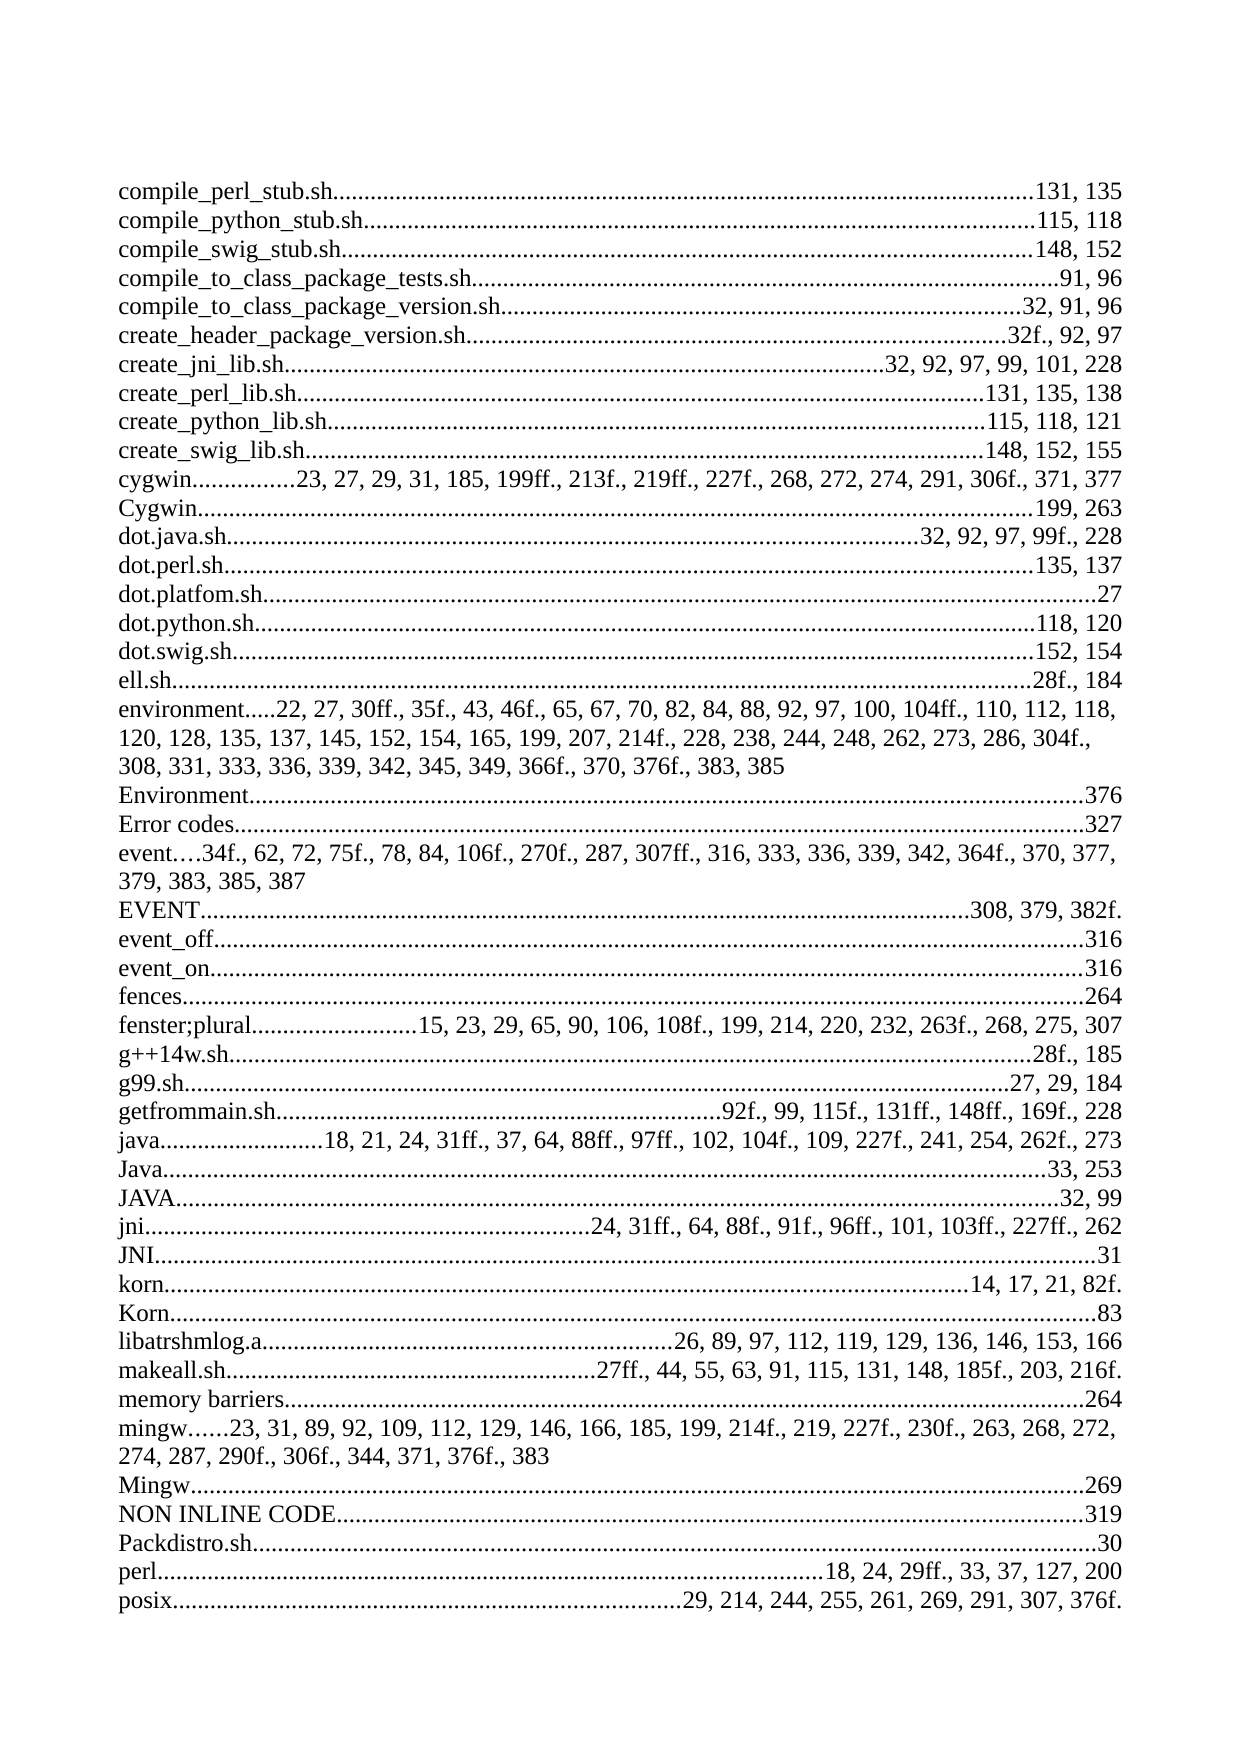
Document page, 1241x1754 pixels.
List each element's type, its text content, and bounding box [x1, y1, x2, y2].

text event_on 316 [118, 953, 1122, 981]
text compile_swig_stub.sh 148, 152 [118, 234, 1122, 263]
text libatrshmlog.a 26, 89, 97, 112, 119, 129, 136, 146, 153, 166 [118, 1326, 1122, 1355]
text ell.sh 28f., 184 [118, 665, 1122, 694]
text Mingw 269 [118, 1470, 1122, 1499]
text environment 22, 27, 30ff., 35f., 43, 46f., 65, 67, 70, 82, 84, 88, 92, 97, 100, 104ff., 110, 112, 118, 120, 128, 135, 137, 145, 152, 154, 165, 199, 207, 214f., 228, 238, 244, 248, 262, 273, 286, 304f., 308, 331, 333, 336, 339, 342, 345, 349, 366f., 370, 376f., 383, 385 [118, 694, 1122, 780]
text compile_to_class_package_tests.sh 91, 96 [118, 263, 1122, 291]
text fences 264 [118, 981, 1122, 1010]
text perl 18, 24, 29ff., 33, 37, 127, 200 [118, 1556, 1122, 1585]
text g++14w.sh 28f., 185 [118, 1039, 1122, 1068]
text JAVA 32, 99 [118, 1183, 1122, 1211]
text dot.python.sh 118, 120 [118, 608, 1122, 636]
text Cygwin 199, 263 [118, 493, 1122, 521]
text makeall.sh 27ff., 44, 55, 63, 91, 115, 131, 148, 185f., 203, 216f. [118, 1355, 1122, 1384]
text compile_to_class_package_version.sh 32, 91, 96 [118, 291, 1122, 320]
text event_off 316 [118, 924, 1122, 953]
text dot.perl.sh 135, 137 [118, 550, 1122, 579]
text create_perl_lib.sh 131, 135, 138 [118, 378, 1122, 406]
text JNI 31 [118, 1240, 1122, 1269]
text compile_python_stub.sh 115, 118 [118, 205, 1122, 234]
text g99.sh 27, 29, 184 [118, 1068, 1122, 1096]
text Environment 376 [118, 780, 1122, 809]
text dot.java.sh 32, 92, 97, 99f., 228 [118, 521, 1122, 550]
text create_python_lib.sh 115, 118, 121 [118, 406, 1122, 435]
text java 18, 21, 24, 31ff., 37, 64, 88ff., 97ff., 102, 104f., 109, 227f., 241, 254, 262f., 273 [118, 1125, 1122, 1154]
text Packdistro.sh 30 [118, 1528, 1122, 1556]
text Java 33, 253 [118, 1154, 1122, 1183]
text dot.swig.sh 152, 154 [118, 636, 1122, 665]
text create_jni_lib.sh 32, 92, 97, 99, 101, 228 [118, 349, 1122, 378]
text create_swig_lib.sh 148, 152, 155 [118, 435, 1122, 464]
text compile_perl_stub.sh 131, 135 [118, 176, 1122, 205]
text dot.platfom.sh 27 [118, 579, 1122, 608]
text korn 14, 17, 21, 82f. [118, 1269, 1122, 1298]
text NON INLINE CODE 319 [118, 1499, 1122, 1528]
text Korn 83 [118, 1298, 1122, 1326]
text memory barriers 264 [118, 1384, 1122, 1413]
text getfrommain.sh 92f., 99, 115f., 131ff., 148ff., 169f., 228 [118, 1096, 1122, 1125]
text fenster;plural 15, 23, 29, 65, 90, 106, 108f., 199, 214, 220, 232, 263f., 268, 275, 307 [118, 1010, 1122, 1039]
text cygwin 23, 27, 29, 31, 185, 199ff., 213f., 219ff., 227f., 268, 272, 274, 291, 306f., 371, 377 [118, 464, 1122, 493]
text Error codes 327 [118, 809, 1122, 838]
text event 34f., 62, 72, 75f., 78, 84, 106f., 270f., 287, 307ff., 316, 333, 336, 339, 342, 364f., 370, 377, 379, 383, 385, 387 [118, 838, 1122, 895]
text posix 29, 214, 244, 255, 261, 269, 291, 307, 376f. [118, 1585, 1122, 1614]
text create_header_package_version.sh 32f., 92, 97 [118, 320, 1122, 349]
text EVENT 308, 379, 382f. [118, 895, 1122, 924]
text mingw 23, 31, 89, 92, 109, 112, 129, 146, 166, 185, 199, 214f., 219, 227f., 230f., 263, 268, 272, 274, 287, 290f., 306f., 344, 371, 376f., 383 [118, 1413, 1122, 1470]
text jni 24, 31ff., 64, 88f., 91f., 96ff., 101, 103ff., 227ff., 262 [118, 1211, 1122, 1240]
